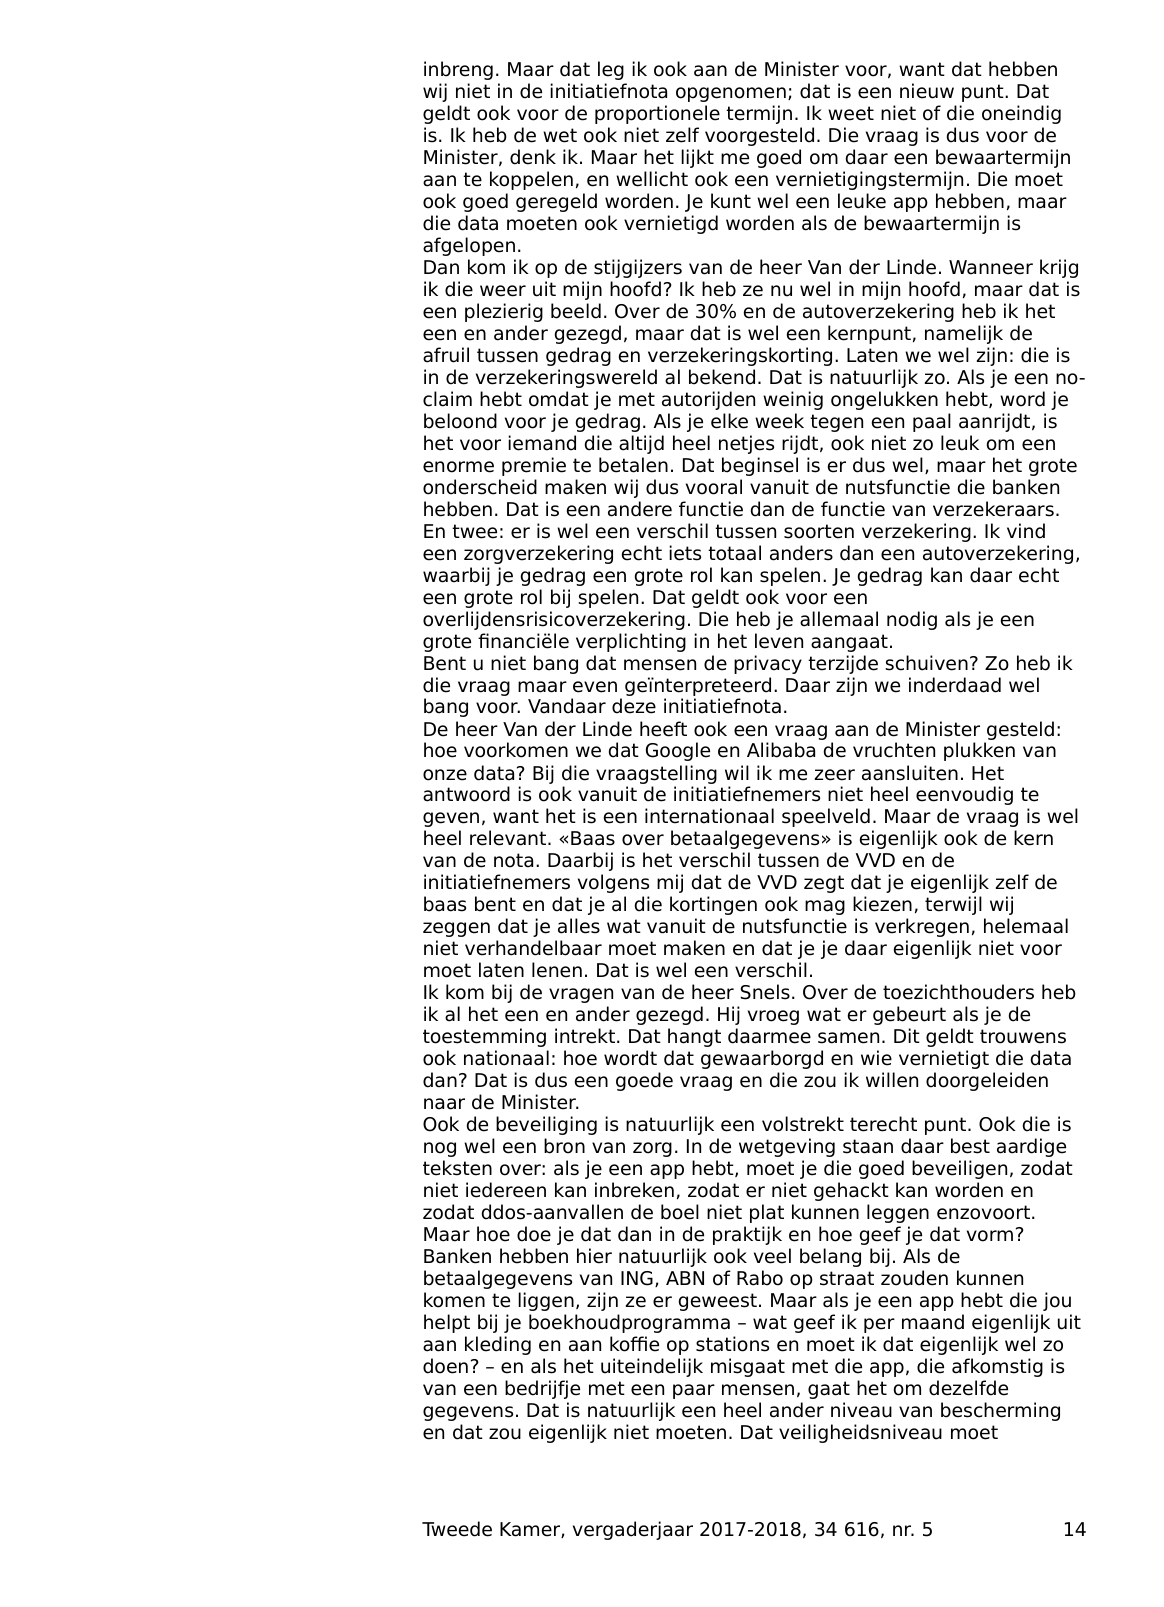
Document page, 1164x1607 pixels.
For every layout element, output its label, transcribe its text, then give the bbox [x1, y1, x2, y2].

text Ook de beveiliging is natuurlijk een volstrekt terecht punt. Ook die is nog wel een bron van zorg. In de wetgeving staan daar best aardige teksten over: als je een app hebt, moet je die goed beveiligen, zodat niet iedereen kan inbreken, zodat er niet gehackt kan worden en zodat ddos-aanvallen de boel niet plat kunnen leggen enzovoort. Maar hoe doe je dat dan in de praktijk en hoe geef je dat vorm? Banken hebben hier natuurlijk ook veel belang bij. Als de betaalgegevens van ING, ABN of Rabo op straat zouden kunnen komen te liggen, zijn ze er geweest. Maar als je een app hebt die jou helpt bij je boekhoudprogramma – wat geef ik per maand eigenlijk uit aan kleding en aan koffie op stations en moet ik dat eigenlijk wel zo doen? – en als het uiteindelijk misgaat met die app, die afkomstig is van een bedrijfje met een paar mensen, gaat het om dezelfde gegevens. Dat is natuurlijk een heel ander niveau van bescherming en dat zou eigenlijk niet moeten. Dat veiligheidsniveau moet [422, 1114, 1087, 1444]
text inbreng. Maar dat leg ik ook aan de Minister voor, want dat hebben wij niet in de initiatiefnota opgenomen; dat is een nieuw punt. Dat geldt ook voor de proportionele termijn. Ik weet niet of die oneindig is. Ik heb de wet ook niet zelf voorgesteld. Die vraag is dus voor de Minister, denk ik. Maar het lijkt me goed om daar een bewaartermijn aan te koppelen, en wellicht ook een vernietigingstermijn. Die moet ook goed geregeld worden. Je kunt wel een leuke app hebben, maar die data moeten ook vernietigd worden als de bewaartermijn is afgelopen. [422, 59, 1087, 257]
text De heer Van der Linde heeft ook een vraag aan de Minister gesteld: hoe voorkomen we dat Google en Alibaba de vruchten plukken van onze data? Bij die vraagstelling wil ik me zeer aansluiten. Het antwoord is ook vanuit de initiatiefnemers niet heel eenvoudig te geven, want het is een internationaal speelveld. Maar de vraag is wel heel relevant. «Baas over betaalgegevens» is eigenlijk ook de kern van de nota. Daarbij is het verschil tussen de VVD en de initiatiefnemers volgens mij dat de VVD zegt dat je eigenlijk zelf de baas bent en dat je al die kortingen ook mag kiezen, terwijl wij zeggen dat je alles wat vanuit de nutsfunctie is verkregen, helemaal niet verhandelbaar moet maken en dat je je daar eigenlijk niet voor moet laten lenen. Dat is wel een verschil. [422, 718, 1087, 982]
text Bent u niet bang dat mensen de privacy terzijde schuiven? Zo heb ik die vraag maar even geïnterpreteerd. Daar zijn we inderdaad wel bang voor. Vandaar deze initiatiefnota. [422, 652, 1087, 718]
text Ik kom bij de vragen van de heer Snels. Over de toezichthouders heb ik al het een en ander gezegd. Hij vroeg wat er gebeurt als je de toestemming intrekt. Dat hangt daarmee samen. Dit geldt trouwens ook nationaal: hoe wordt dat gewaarborgd en wie vernietigt die data dan? Dat is dus een goede vraag en die zou ik willen doorgeleiden naar de Minister. [422, 982, 1087, 1114]
text Dan kom ik op de stijgijzers van de heer Van der Linde. Wanneer krijg ik die weer uit mijn hoofd? Ik heb ze nu wel in mijn hoofd, maar dat is een plezierig beeld. Over de 30% en de autoverzekering heb ik het een en ander gezegd, maar dat is wel een kernpunt, namelijk de afruil tussen gedrag en verzekeringskorting. Laten we wel zijn: die is in de verzekeringswereld al bekend. Dat is natuurlijk zo. Als je een no-claim hebt omdat je met autorijden weinig ongelukken hebt, word je beloond voor je gedrag. Als je elke week tegen een paal aanrijdt, is het voor iemand die altijd heel netjes rijdt, ook niet zo leuk om een enorme premie te betalen. Dat beginsel is er dus wel, maar het grote onderscheid maken wij dus vooral vanuit de nutsfunctie die banken hebben. Dat is een andere functie dan de functie van verzekeraars. En twee: er is wel een verschil tussen soorten verzekering. Ik vind een zorgverzekering echt iets totaal anders dan een autoverzekering, waarbij je gedrag een grote rol kan spelen. Je gedrag kan daar echt een grote rol bij spelen. Dat geldt ook voor een overlijdensrisicoverzekering. Die heb je allemaal nodig als je een grote financiële verplichting in het leven aangaat. [422, 257, 1087, 652]
